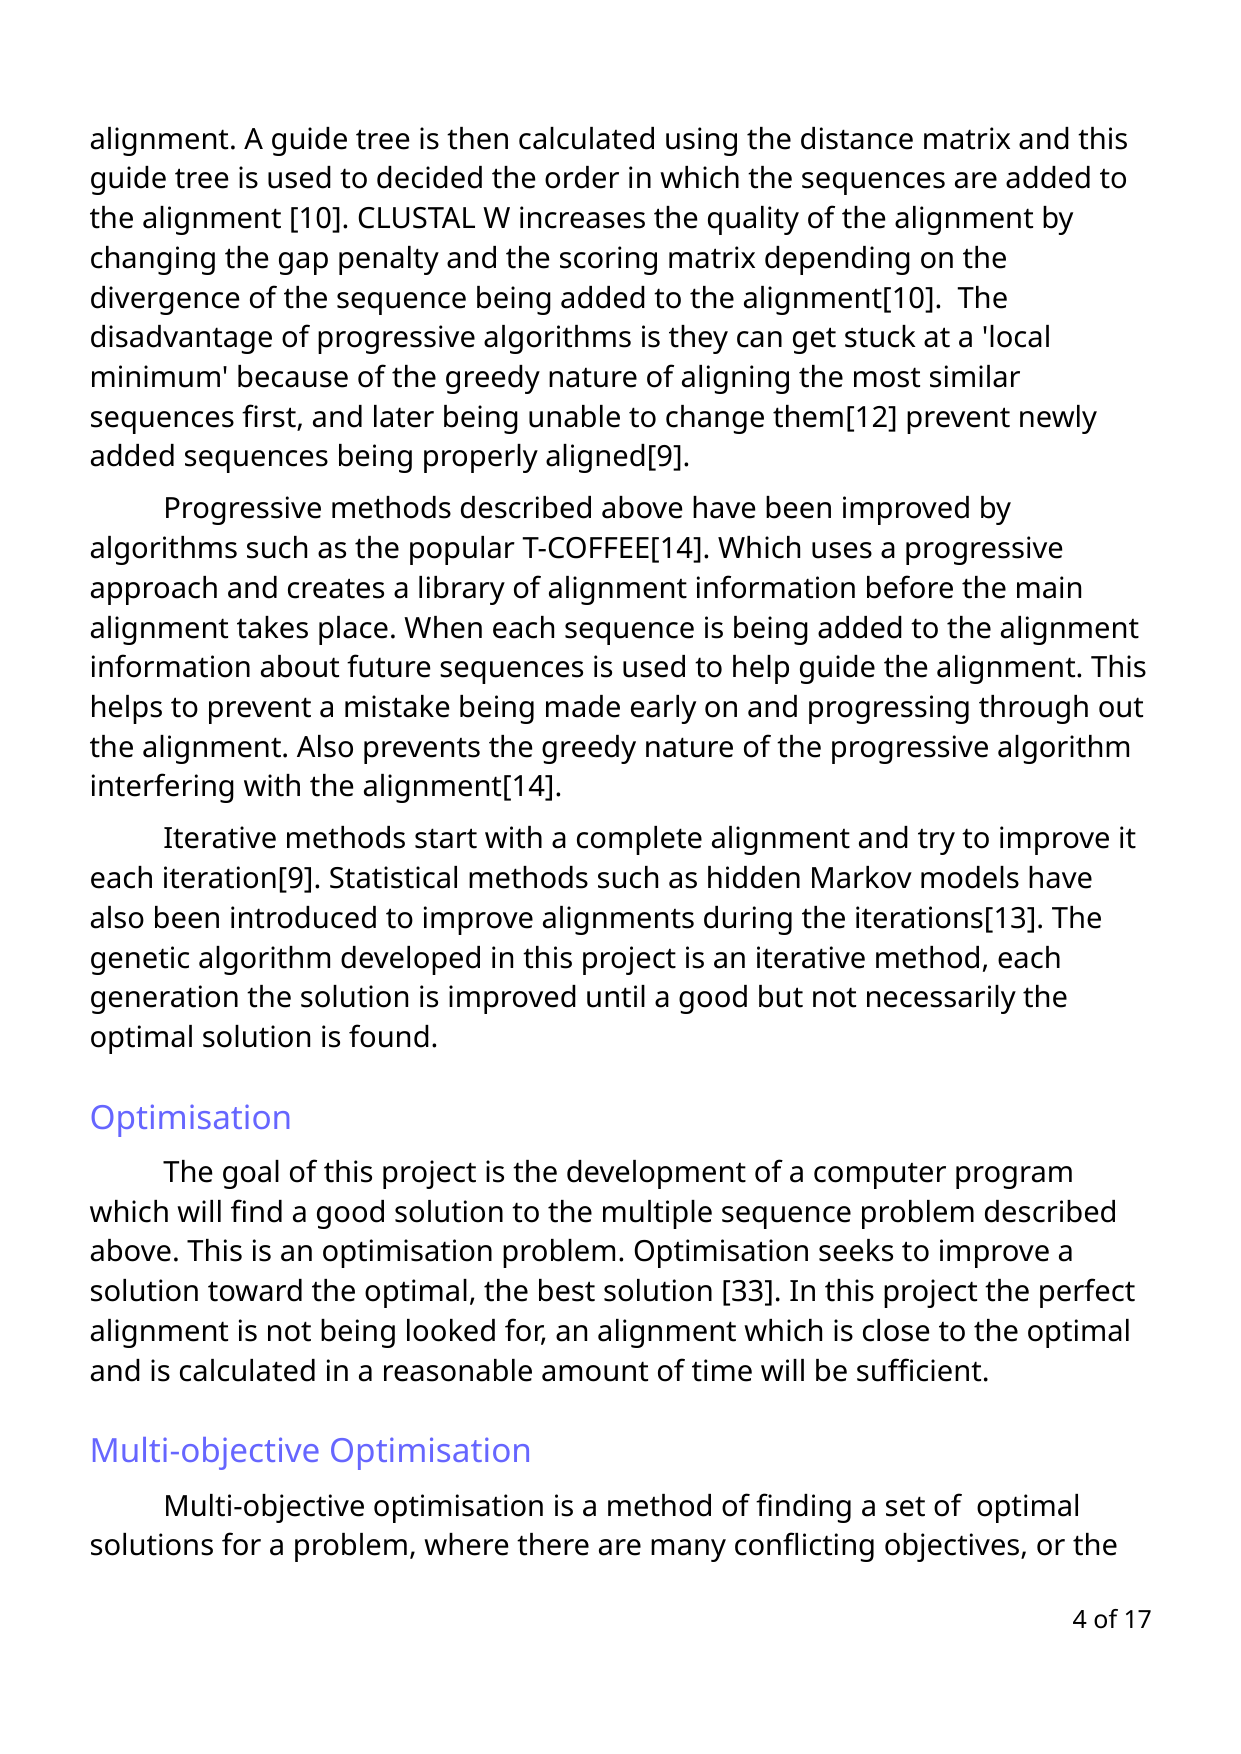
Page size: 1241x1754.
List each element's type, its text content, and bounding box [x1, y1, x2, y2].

subtitle Multi-objective Optimisation [89, 1427, 1152, 1472]
text alignment. A guide tree is then calculated using the distance matrix and this guide tree is used to decided the order in which the sequences are added to the alignment [10]. CLUSTAL W increases the quality of the alignment by changing the gap penalty and the scoring matrix depending on the divergence of the sequence being added to the alignment[10]. The disadvantage of progressive algorithms is they can get stuck at a 'local minimum' because of the greedy nature of aligning the most similar sequences first, and later being unable to change them[12] prevent newly added sequences being properly aligned[9]. [89, 118, 1152, 475]
text Iterative methods start with a complete alignment and try to improve it each iteration[9]. Statistical methods such as hidden Markov models have also been introduced to improve alignments during the iterations[13]. The genetic algorithm developed in this project is an iterative method, each generation the solution is improved until a good but not necessarily the optimal solution is found. [89, 818, 1152, 1056]
subtitle Optimisation [89, 1093, 1152, 1139]
text The goal of this project is the development of a computer program which will find a good solution to the multiple sequence problem described above. This is an optimisation problem. Optimisation seeks to improve a solution toward the optimal, the best solution [33]. In this project the perfect alignment is not being looked for, an alignment which is close to the optimal and is calculated in a reasonable amount of time will be sufficient. [89, 1151, 1152, 1389]
text Multi-objective optimisation is a method of finding a set of optimal solutions for a problem, where there are many conflicting objectives, or the [89, 1485, 1152, 1564]
text Progressive methods described above have been improved by algorithms such as the popular T-COFFEE[14]. Which uses a progressive approach and creates a library of alignment information before the main alignment takes place. When each sequence is being added to the alignment information about future sequences is used to help guide the alignment. This helps to prevent a mistake being made early on and progressing through out the alignment. Also prevents the greedy nature of the progressive algorithm interfering with the alignment[14]. [89, 488, 1152, 805]
